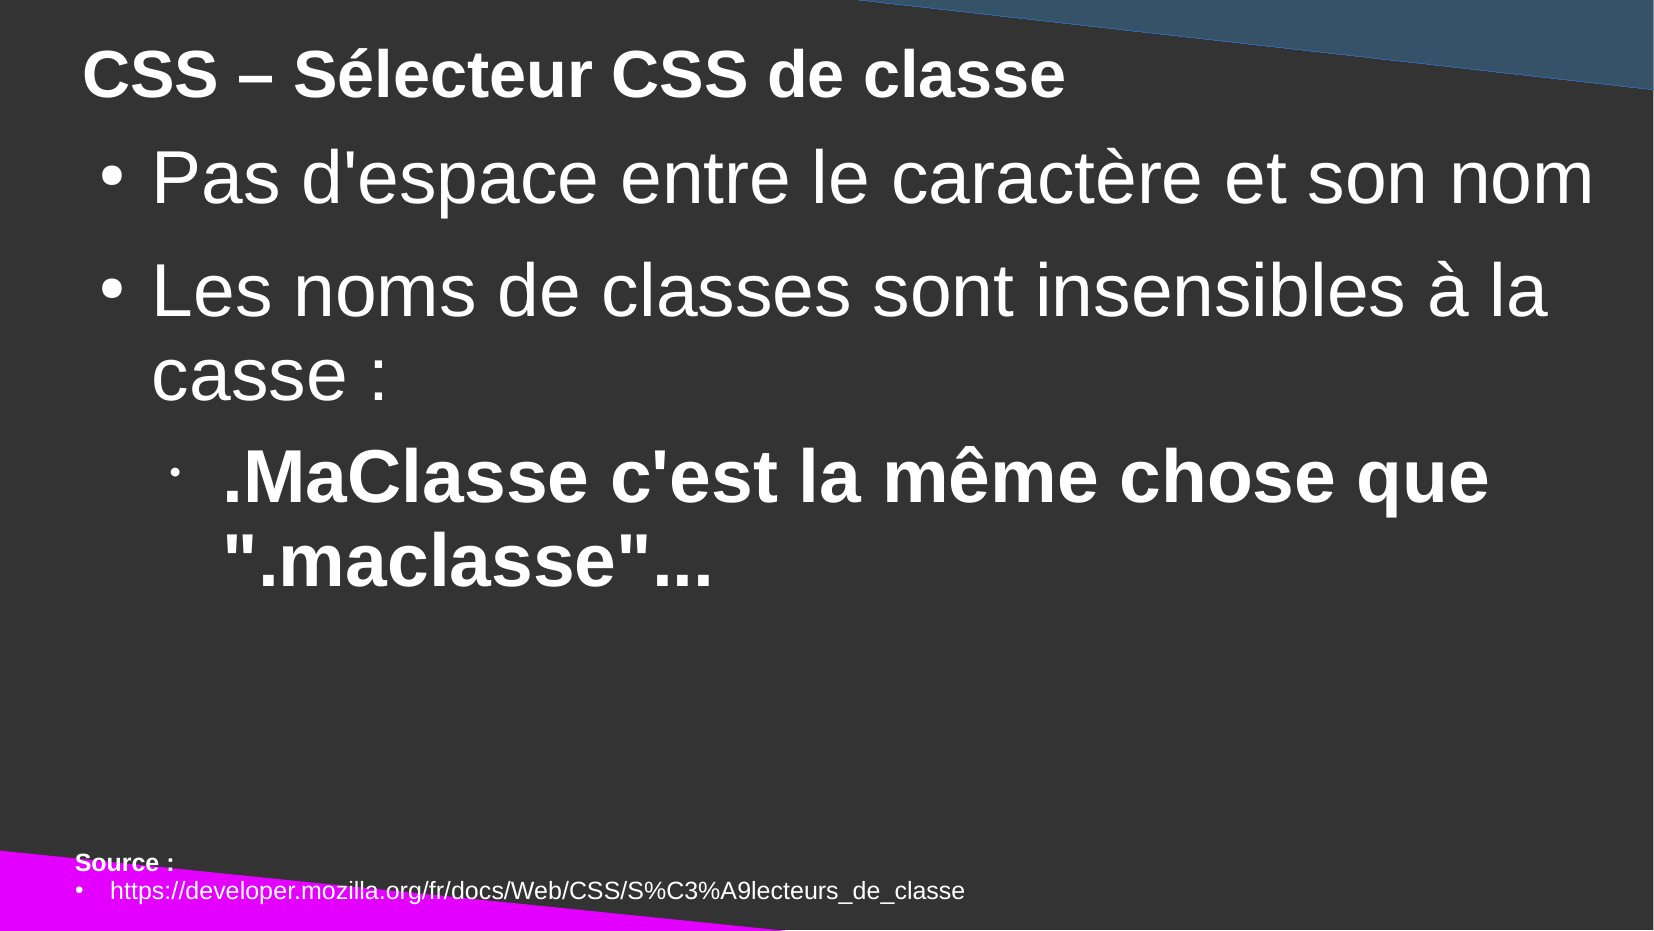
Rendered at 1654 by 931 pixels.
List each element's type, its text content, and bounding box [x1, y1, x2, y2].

text_box Source : https://developer.mozilla.org/fr/docs/Web/CSS/S%C3%A9lecteurs_de_classe [60, 841, 1546, 913]
title CSS – Sélecteur CSS de classe [82, 37, 1571, 114]
text_box [0, 850, 788, 931]
list Pas d'espace entre le caractère et son nom Les noms de classes sont insensibles à la casse : .MaClasse c'est la même chose que ".maclasse"... [80, 135, 1605, 810]
text_box [859, 0, 1654, 90]
